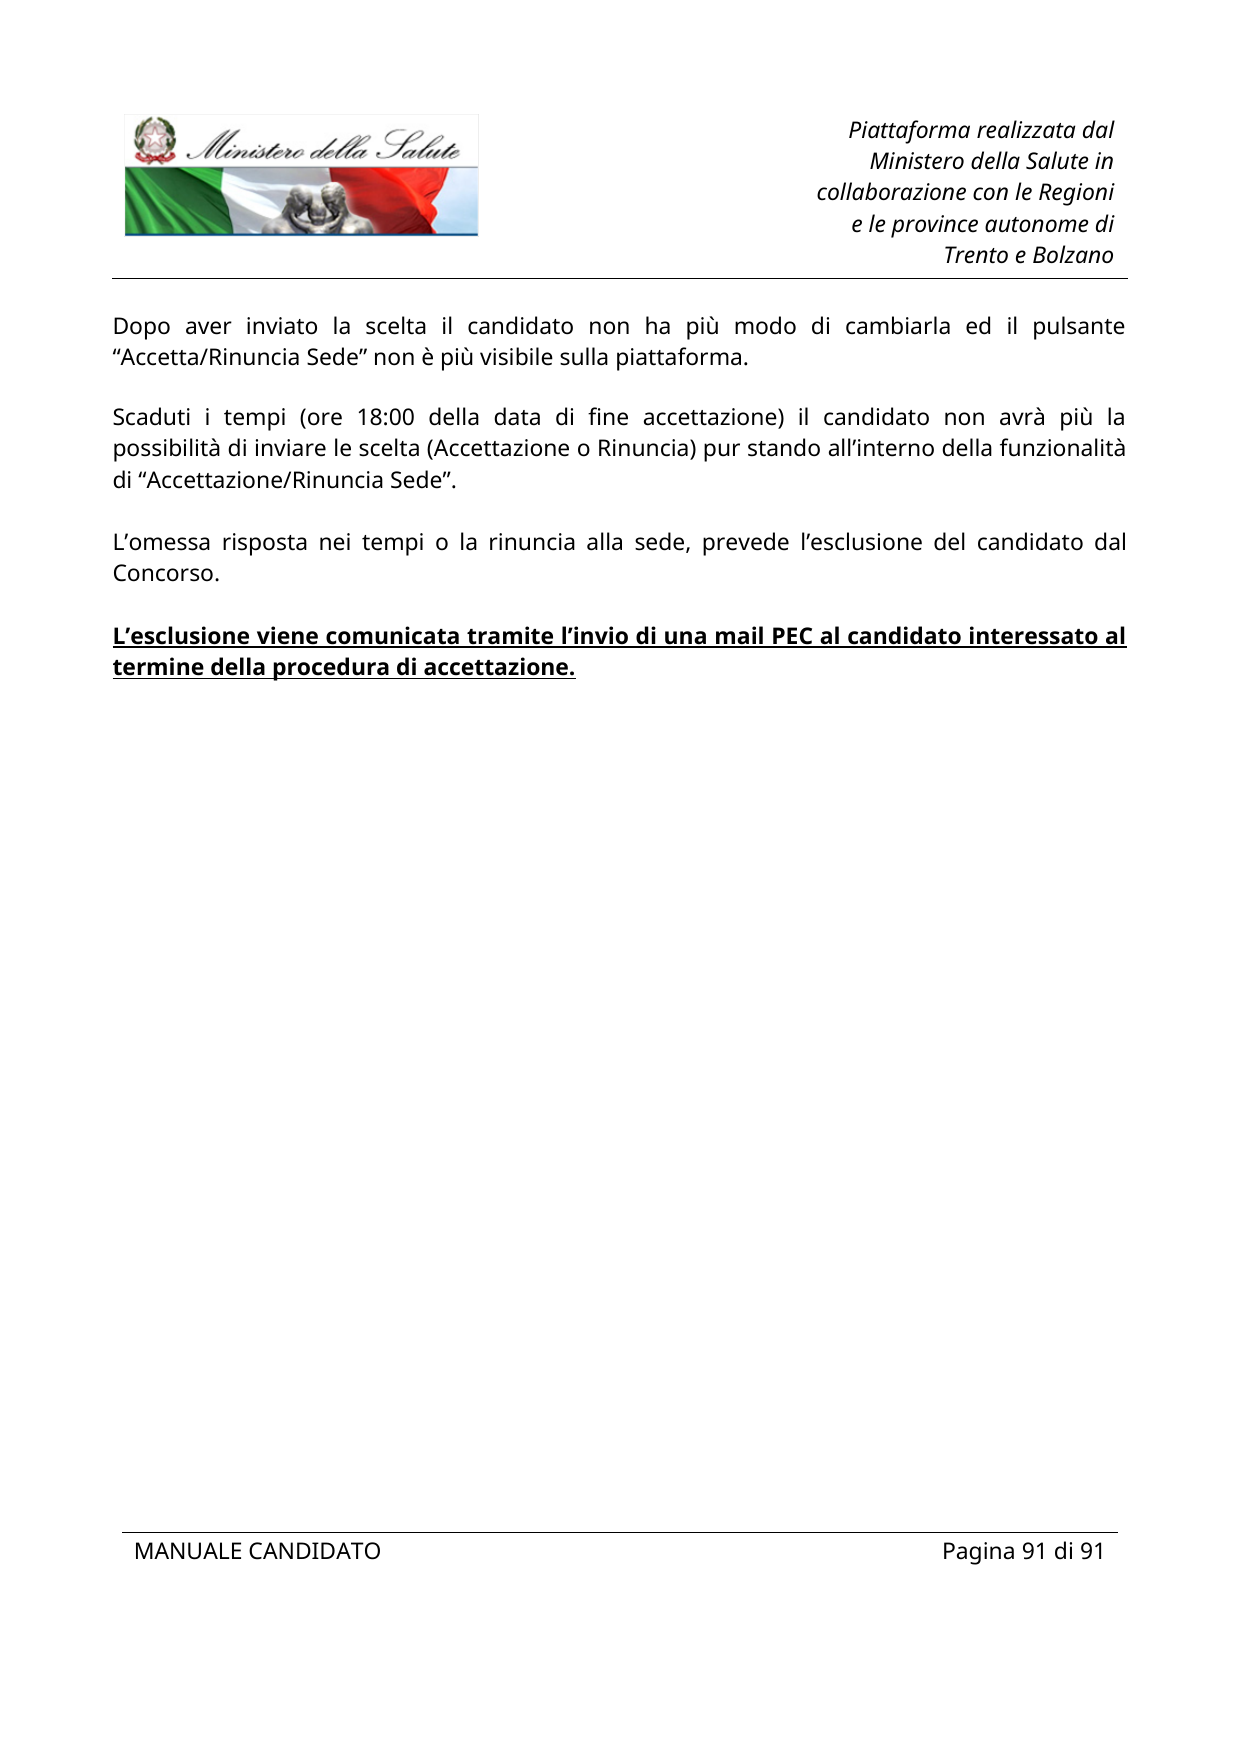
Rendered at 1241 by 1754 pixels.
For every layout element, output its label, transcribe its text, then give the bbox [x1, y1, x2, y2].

text L’esclusione viene comunicata tramite l’invio di una mail PEC al candidato interessato al termine della procedura di accettazione. [112, 620, 1128, 682]
text Dopo aver inviato la scelta il candidato non ha più modo di cambiarla ed il pulsante “Accetta/Rinuncia Sede” non è più visibile sulla piattaforma. [112, 310, 1128, 373]
text L’omessa risposta nei tempi o la rinuncia alla sede, prevede l’esclusione del candidato dal Concorso. [112, 526, 1128, 588]
text Scaduti i tempi (ore 18:00 della data di fine accettazione) il candidato non avrà più la possibilità di inviare le scelta (Accettazione o Rinuncia) pur stando all’interno della funzionalità di “Accettazione/Rinuncia Sede”. [112, 401, 1128, 495]
